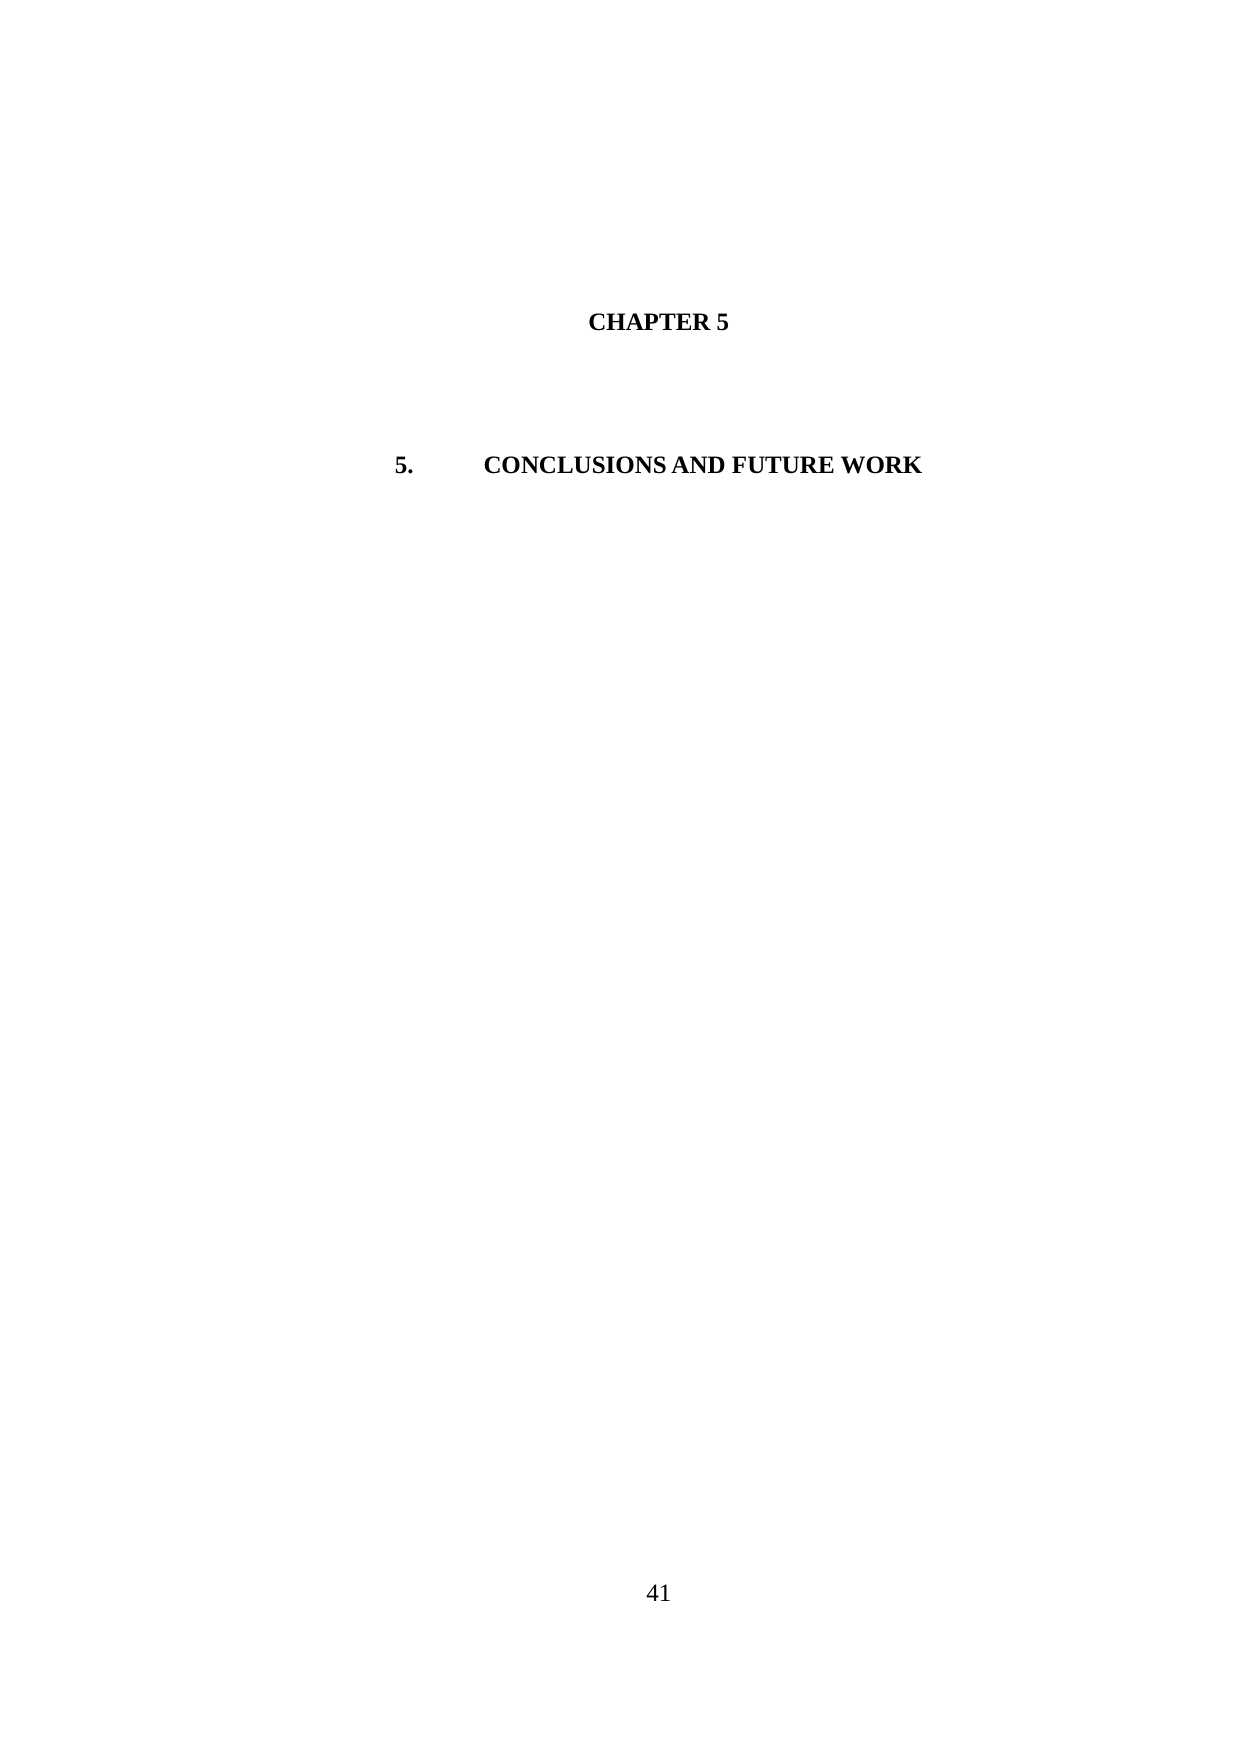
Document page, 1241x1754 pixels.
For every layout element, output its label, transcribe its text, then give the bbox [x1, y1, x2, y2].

subtitle CHAPTER 5 [242, 307, 1075, 336]
subtitle CONCLUSIONS AND FUTURE WORK [242, 450, 1075, 479]
